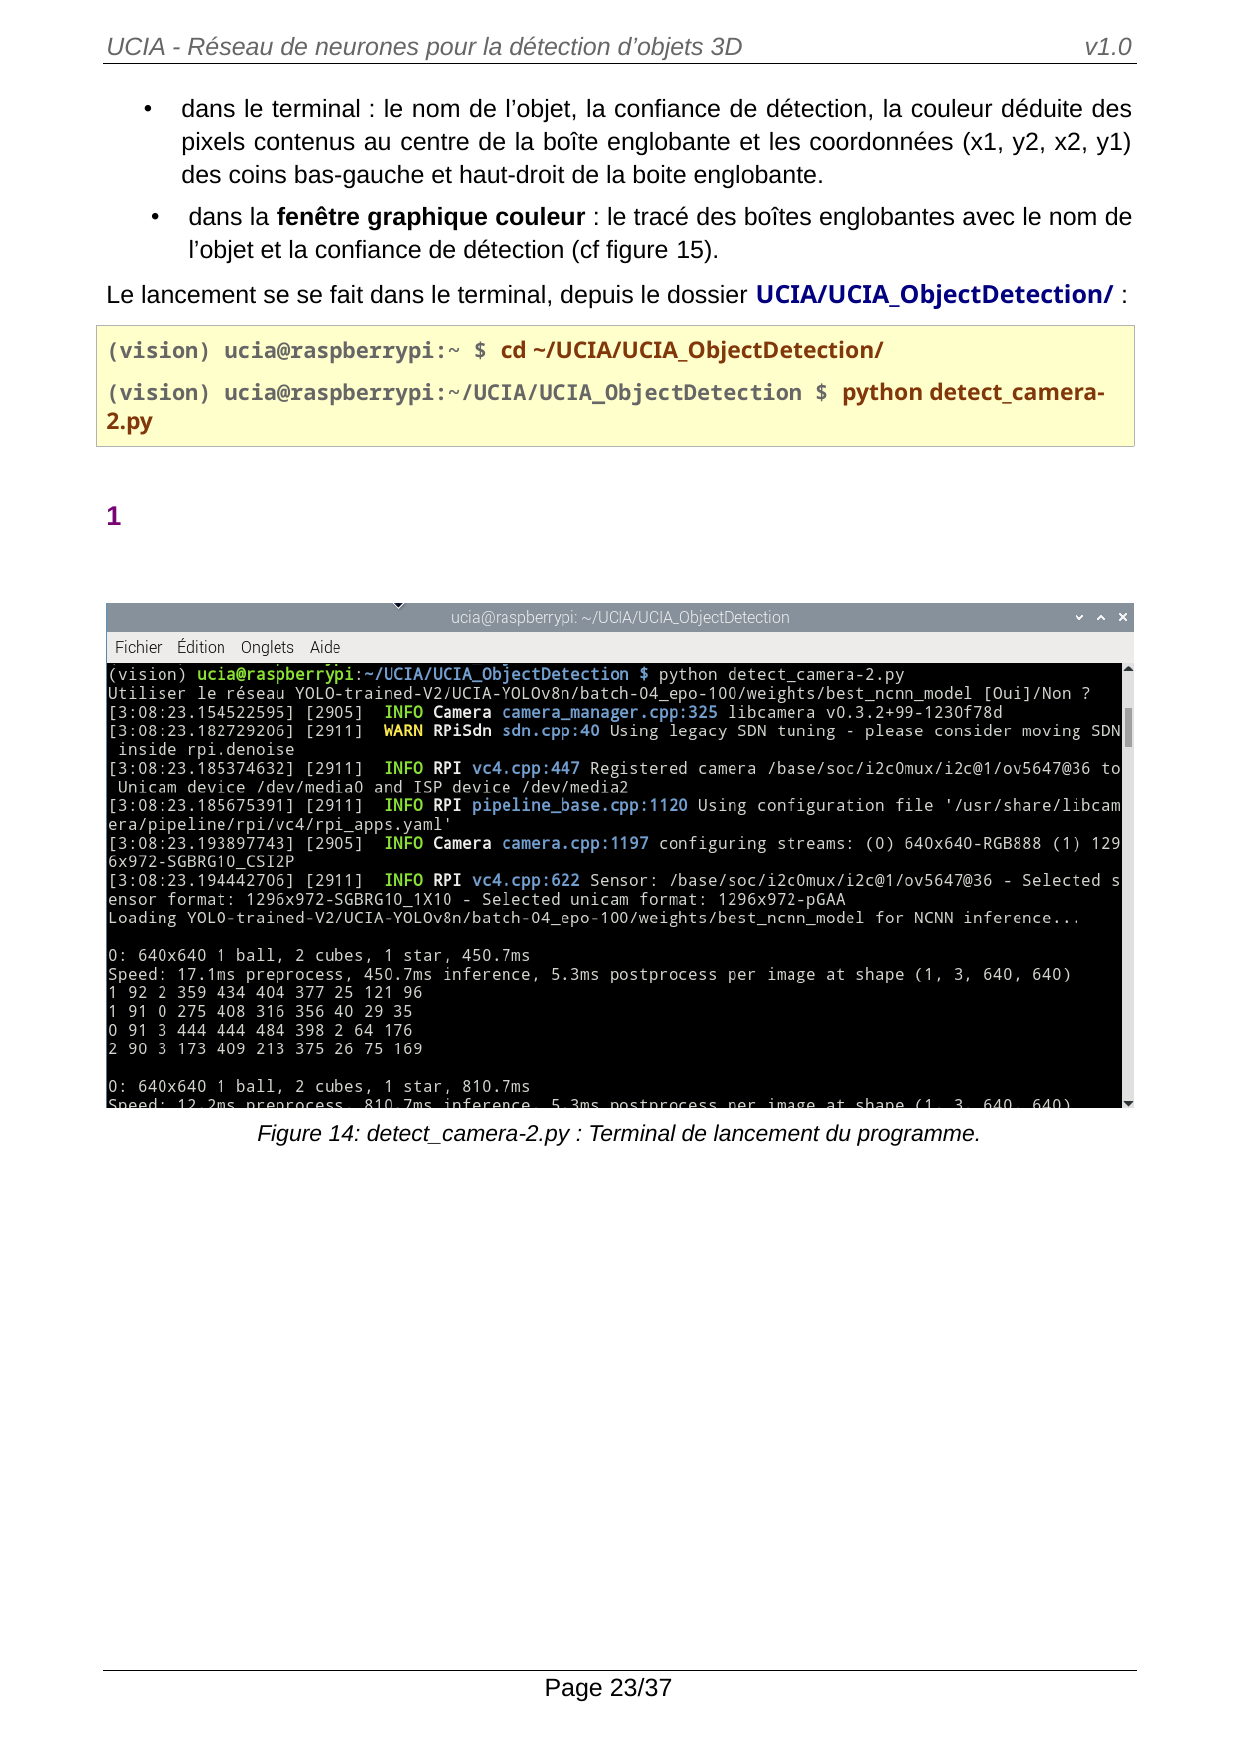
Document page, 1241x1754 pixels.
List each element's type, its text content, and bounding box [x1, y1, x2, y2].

text (vision) ucia@raspberrypi:~ $ cd ~/UCIA/UCIA_ObjectDetection/ [97, 326, 1134, 365]
list dans le terminal : le nom de l’objet, la confiance de détection, la couleur déduite des pixels contenus au centre de la boîte englobante et les coordonnées (x1, y2, x2, y1) des coins bas-gauche et haut-droit de la boite englobante. [144, 94, 1134, 188]
text Le lancement se se fait dans le terminal, depuis le dossier UCIA/UCIA_ObjectDetection/ : [106, 277, 1134, 311]
list dans la fenêtre graphique couleur : le tracé des boîtes englobantes avec le nom de l’objet et la confiance de détection (cf figure 15). [151, 202, 1134, 263]
text Figure 14: detect_camera-2.py : Terminal de lancement du programme. [106, 1108, 1134, 1146]
text (vision) ucia@raspberrypi:~/UCIA/UCIA_ObjectDetection $ python detect_camera-2.py [97, 366, 1134, 446]
picture [106, 603, 1134, 1108]
